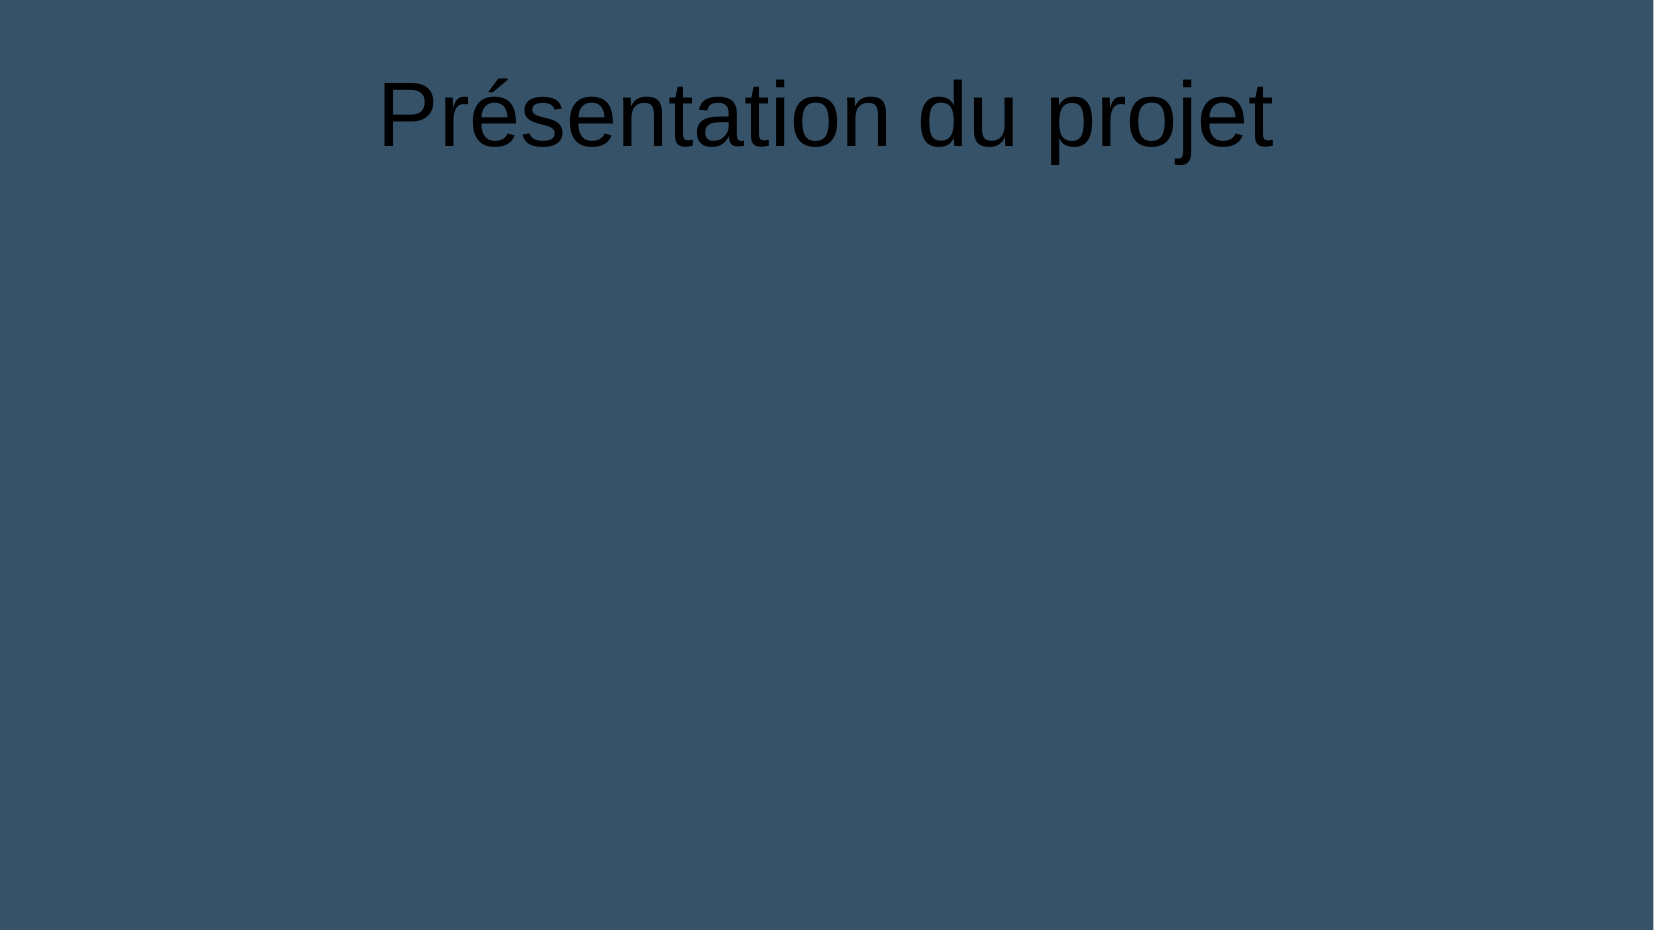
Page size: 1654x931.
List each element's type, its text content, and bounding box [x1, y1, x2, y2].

title Présentation du projet [82, 37, 1571, 193]
